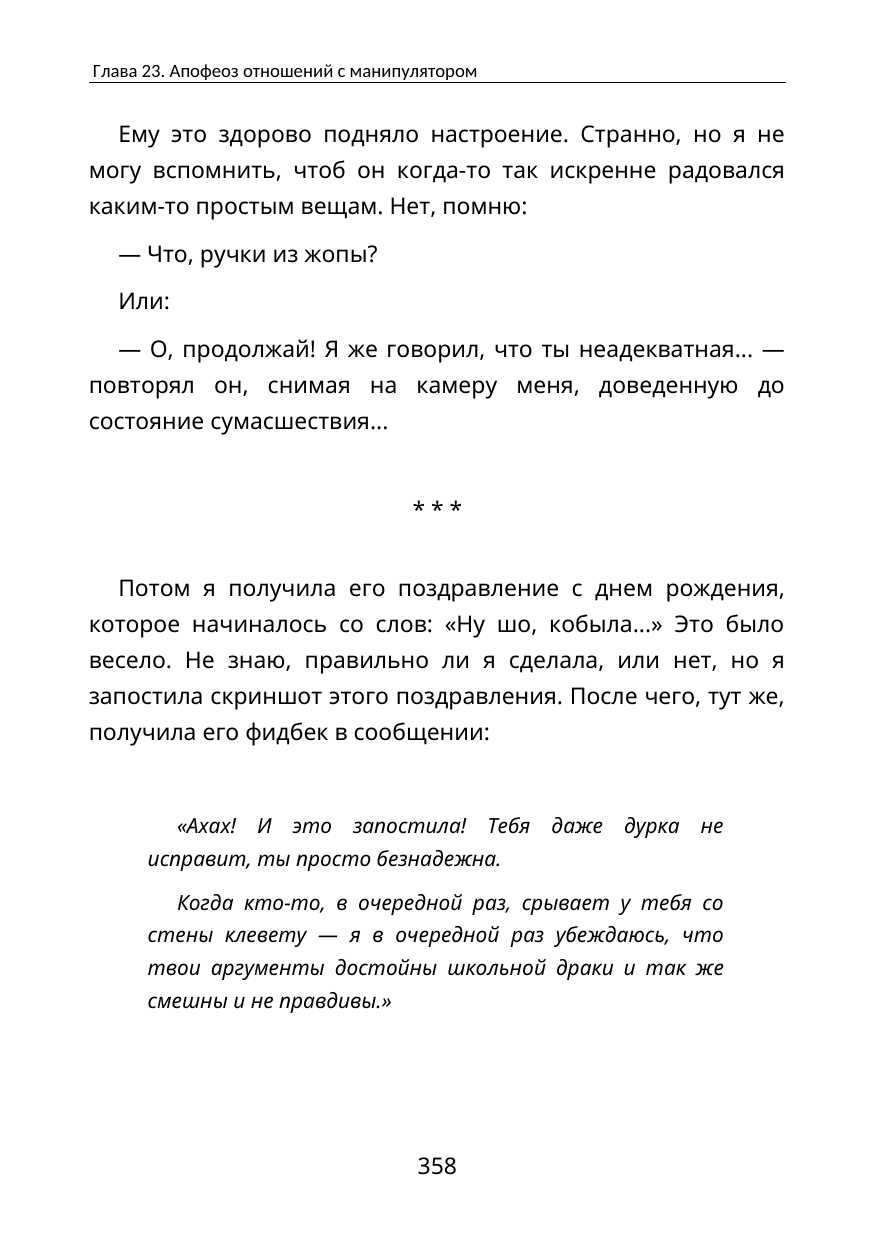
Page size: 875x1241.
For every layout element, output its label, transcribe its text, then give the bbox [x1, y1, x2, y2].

text Ему это здорово подняло настроение. Странно, но я не могу вспомнить, чтоб он когда-то так искренне радовался каким-то простым вещам. Нет, помню: [88, 118, 786, 221]
text Или: [88, 285, 786, 317]
text Когда кто-то, в очередной раз, срывает у тебя со стены клевету — я в очередной раз убеждаюсь, что твои аргументы достойны школьной драки и так же смешны и не правдивы.» [147, 888, 727, 1014]
text — О, продолжай! Я же говорил, что ты неадекватная... — повторял он, снимая на камеру меня, доведенную до состояние сумасшествия... [88, 333, 786, 436]
text «Ахах! И это запостила! Тебя даже дурка не исправит, ты просто безнадежна. [147, 811, 727, 872]
text — Что, ручки из жопы? [88, 238, 786, 269]
subtitle * * * [88, 494, 786, 526]
text Потом я получила его поздравление с днем рождения, которое начиналось со слов: «Ну шо, кобыла...» Это было весело. Не знаю, правильно ли я сделала, или нет, но я запостила скриншот этого поздравления. После чего, тут же, получила его фидбек в сообщении: [88, 572, 786, 747]
